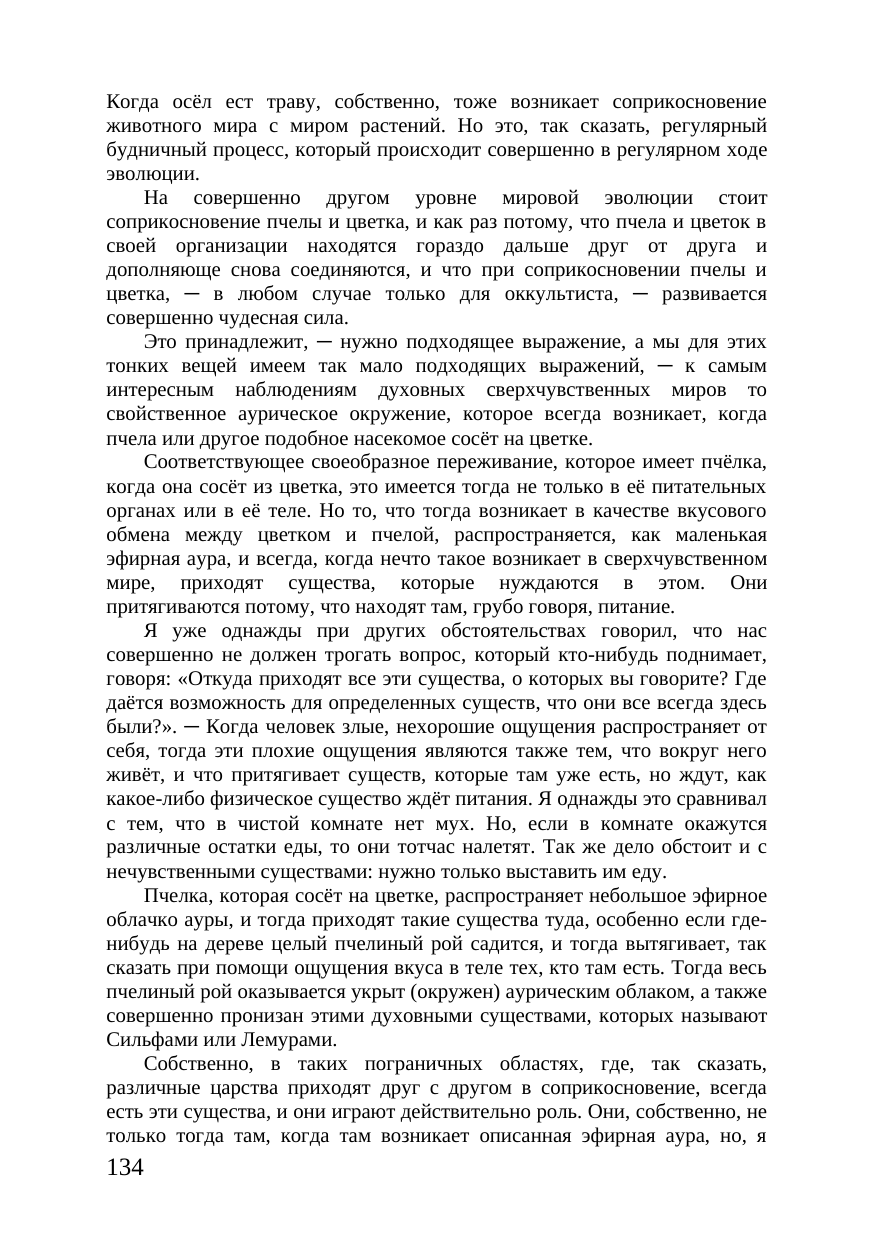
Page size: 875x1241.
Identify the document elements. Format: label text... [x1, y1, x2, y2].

text Пчелка, которая сосёт на цветке, распространяет небольшое эфирное облачко ауры, и тогда приходят такие существа туда, особенно если где-нибудь на дереве целый пчелиный рой садится, и тогда вытягивает, так сказать при помощи ощущения вкуса в теле тех, кто там есть. Тогда весь пчелиный рой оказывается укрыт (окружен) аурическим облаком, а также совершенно пронизан этими духовными существами, которых называют Сильфами или Лемурами. [106, 883, 768, 1051]
text На совершенно другом уровне мировой эволюции стоит соприкосновение пчелы и цветка, и как раз потому, что пчела и цветок в своей организации находятся гораздо дальше друг от друга и дополняюще снова соединяются, и что при соприкосновении пчелы и цветка, ─ в любом случае только для оккультиста, ─ развивается совершенно чудесная сила. [106, 185, 768, 329]
text Это принадлежит, ─ нужно подходящее выражение, а мы для этих тонких вещей имеем так мало подходящих выражений, ─ к самым интересным наблюдениям духовных сверхчувственных миров то свойственное аурическое окружение, которое всегда возникает, когда пчела или другое подобное насекомое сосёт на цветке. [106, 329, 768, 449]
text Я уже однажды при других обстоятельствах говорил, что нас совершенно не должен трогать вопрос, который кто-нибудь поднимает, говоря: «Откуда приходят все эти существа, о которых вы говорите? Где даётся возможность для определенных существ, что они все всегда здесь были?». ─ Когда человек злые, нехорошие ощущения распространяет от себя, тогда эти плохие ощущения являются также тем, что вокруг него живёт, и что притягивает существ, которые там уже есть, но ждут, как какое-либо физическое существо ждёт питания. Я однажды это сравнивал с тем, что в чистой комнате нет мух. Но, если в комнате окажутся различные остатки еды, то они тотчас налетят. Так же дело обстоит и с нечувственными существами: нужно только выставить им еду. [106, 618, 768, 883]
text Когда осёл ест траву, собственно, тоже возникает соприкосновение животного мира с миром растений. Но это, так сказать, регулярный будничный процесс, который происходит совершенно в регулярном ходе эволюции. [106, 88, 768, 185]
text Собственно, в таких пограничных областях, где, так сказать, различные царства приходят друг с другом в соприкосновение, всегда есть эти существа, и они играют действительно роль. Они, собственно, не только тогда там, когда там возникает описанная эфирная аура, но, я [106, 1051, 768, 1147]
text Соответствующее своеобразное переживание, которое имеет пчёлка, когда она сосёт из цветка, это имеется тогда не только в её питательных органах или в её теле. Но то, что тогда возникает в качестве вкусового обмена между цветком и пчелой, распространяется, как маленькая эфирная аура, и всегда, когда нечто такое возникает в сверхчувственном мире, приходят существа, которые нуждаются в этом. Они притягиваются потому, что находят там, грубо говоря, питание. [106, 449, 768, 618]
